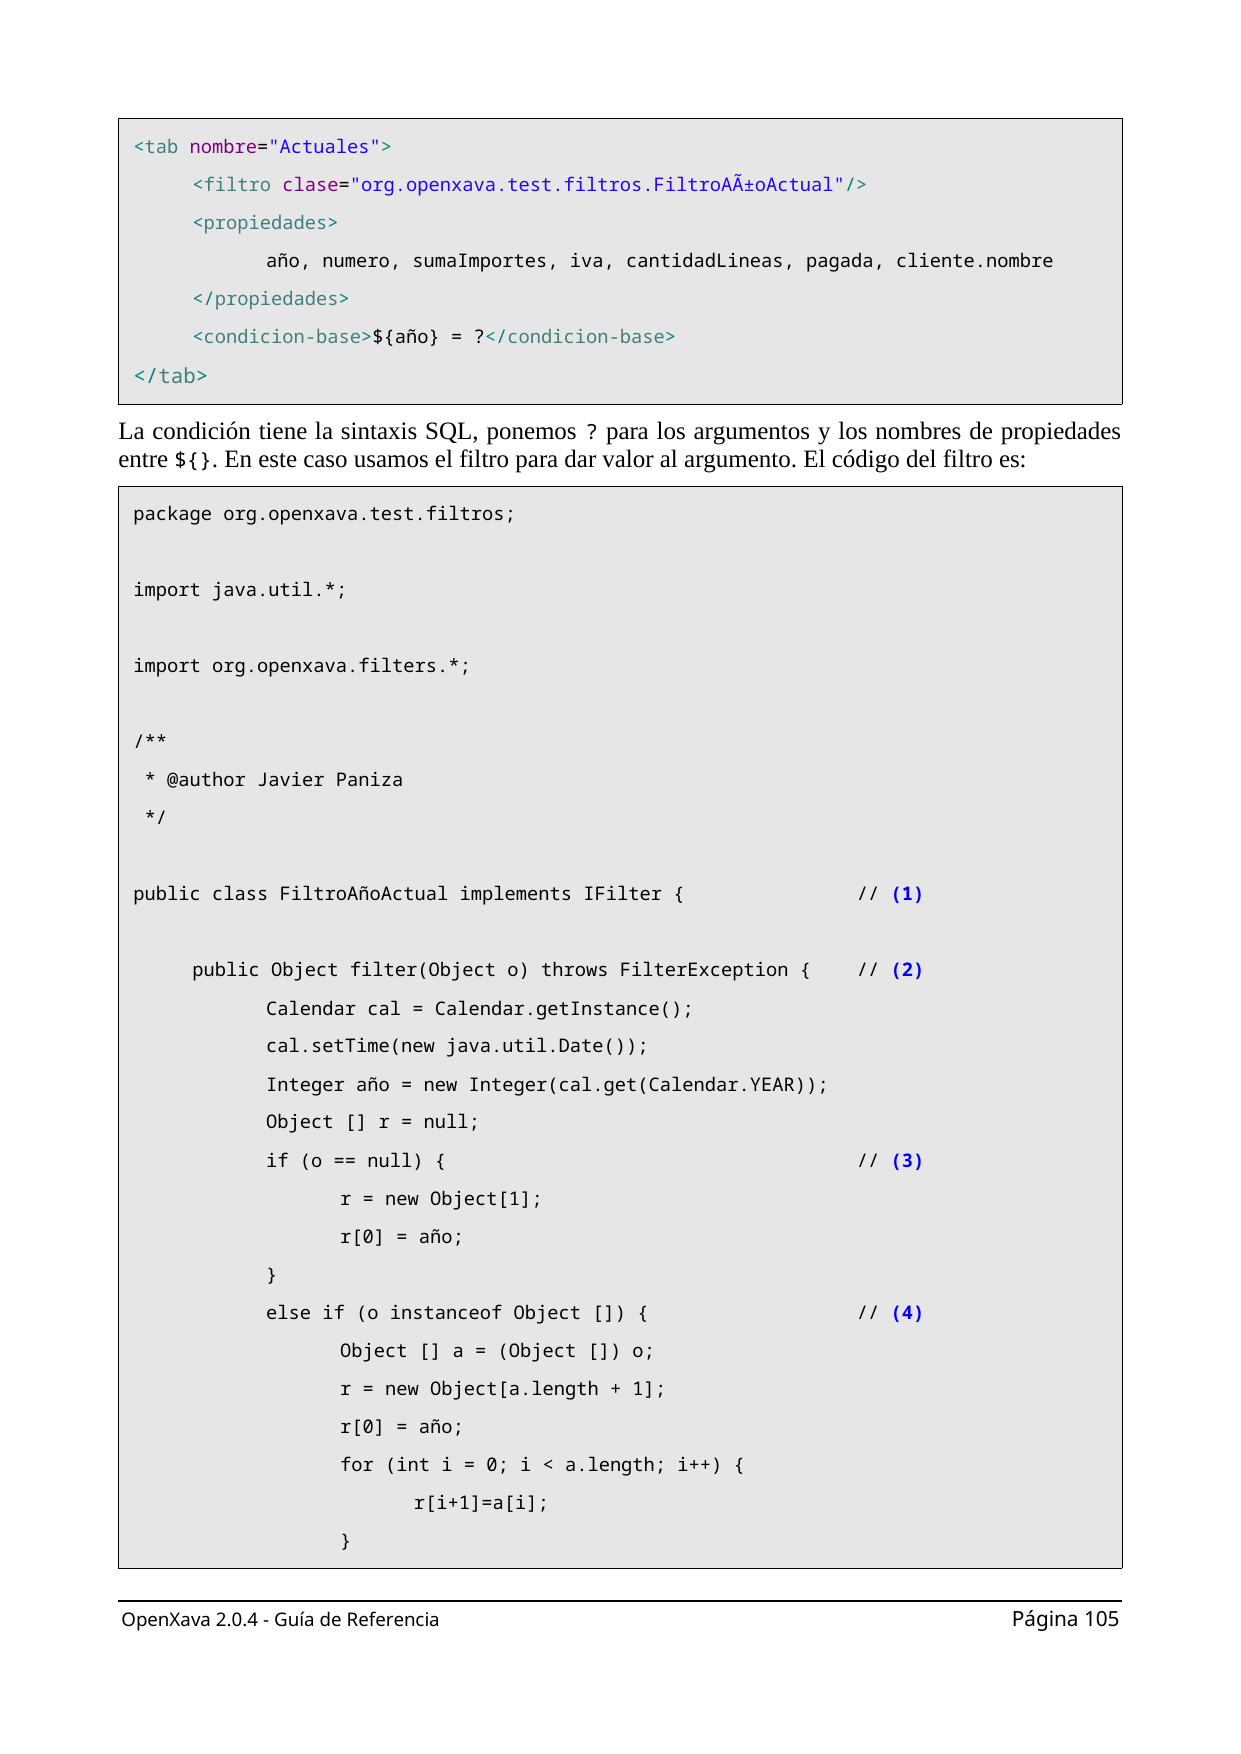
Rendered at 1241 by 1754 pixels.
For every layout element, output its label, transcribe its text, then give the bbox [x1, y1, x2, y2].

text Calendar cal = Calendar.getInstance(); [119, 980, 1122, 1018]
text package org.openxava.test.filtros; [119, 487, 1122, 524]
text * @author Javier Paniza [119, 752, 1122, 790]
text Object [] r = null; [119, 1094, 1122, 1132]
text <condicion-base>${año} = ?</condicion-base> [119, 308, 1122, 346]
text r[i+1]=a[i]; [119, 1474, 1122, 1512]
text */ [119, 790, 1122, 828]
text <tab nombre="Actuales"> [119, 119, 1122, 156]
text /** [119, 714, 1122, 752]
text Object [] a = (Object []) o; [119, 1322, 1122, 1360]
text } [119, 1246, 1122, 1284]
text import java.util.*; [119, 562, 1122, 600]
text r = new Object[a.length + 1]; [119, 1360, 1122, 1398]
text for (int i = 0; i < a.length; i++) { [119, 1436, 1122, 1474]
text r[0] = año; [119, 1398, 1122, 1436]
text </tab> [119, 346, 1122, 404]
text r = new Object[1]; [119, 1170, 1122, 1208]
text La condición tiene la sintaxis SQL, ponemos ? para los argumentos y los nombres de propiedades entre ${}. En este caso usamos el filtro para dar valor al argumento. El código del filtro es: [118, 417, 1122, 473]
text </propiedades> [119, 270, 1122, 308]
text r[0] = año; [119, 1208, 1122, 1246]
text } [119, 1512, 1122, 1568]
text if (o == null) { // (3) [119, 1132, 1122, 1170]
text cal.setTime(new java.util.Date()); [119, 1018, 1122, 1056]
text año, numero, sumaImportes, iva, cantidadLineas, pagada, cliente.nombre [119, 232, 1122, 270]
text Integer año = new Integer(cal.get(Calendar.YEAR)); [119, 1056, 1122, 1094]
text import org.openxava.filters.*; [119, 638, 1122, 676]
text else if (o instanceof Object []) { // (4) [119, 1284, 1122, 1322]
text public class FiltroAñoActual implements IFilter { // (1) [119, 866, 1122, 904]
text <propiedades> [119, 194, 1122, 232]
text <filtro clase="org.openxava.test.filtros.FiltroAÃ±oActual"/> [119, 156, 1122, 194]
text public Object filter(Object o) throws FilterException { // (2) [119, 942, 1122, 980]
